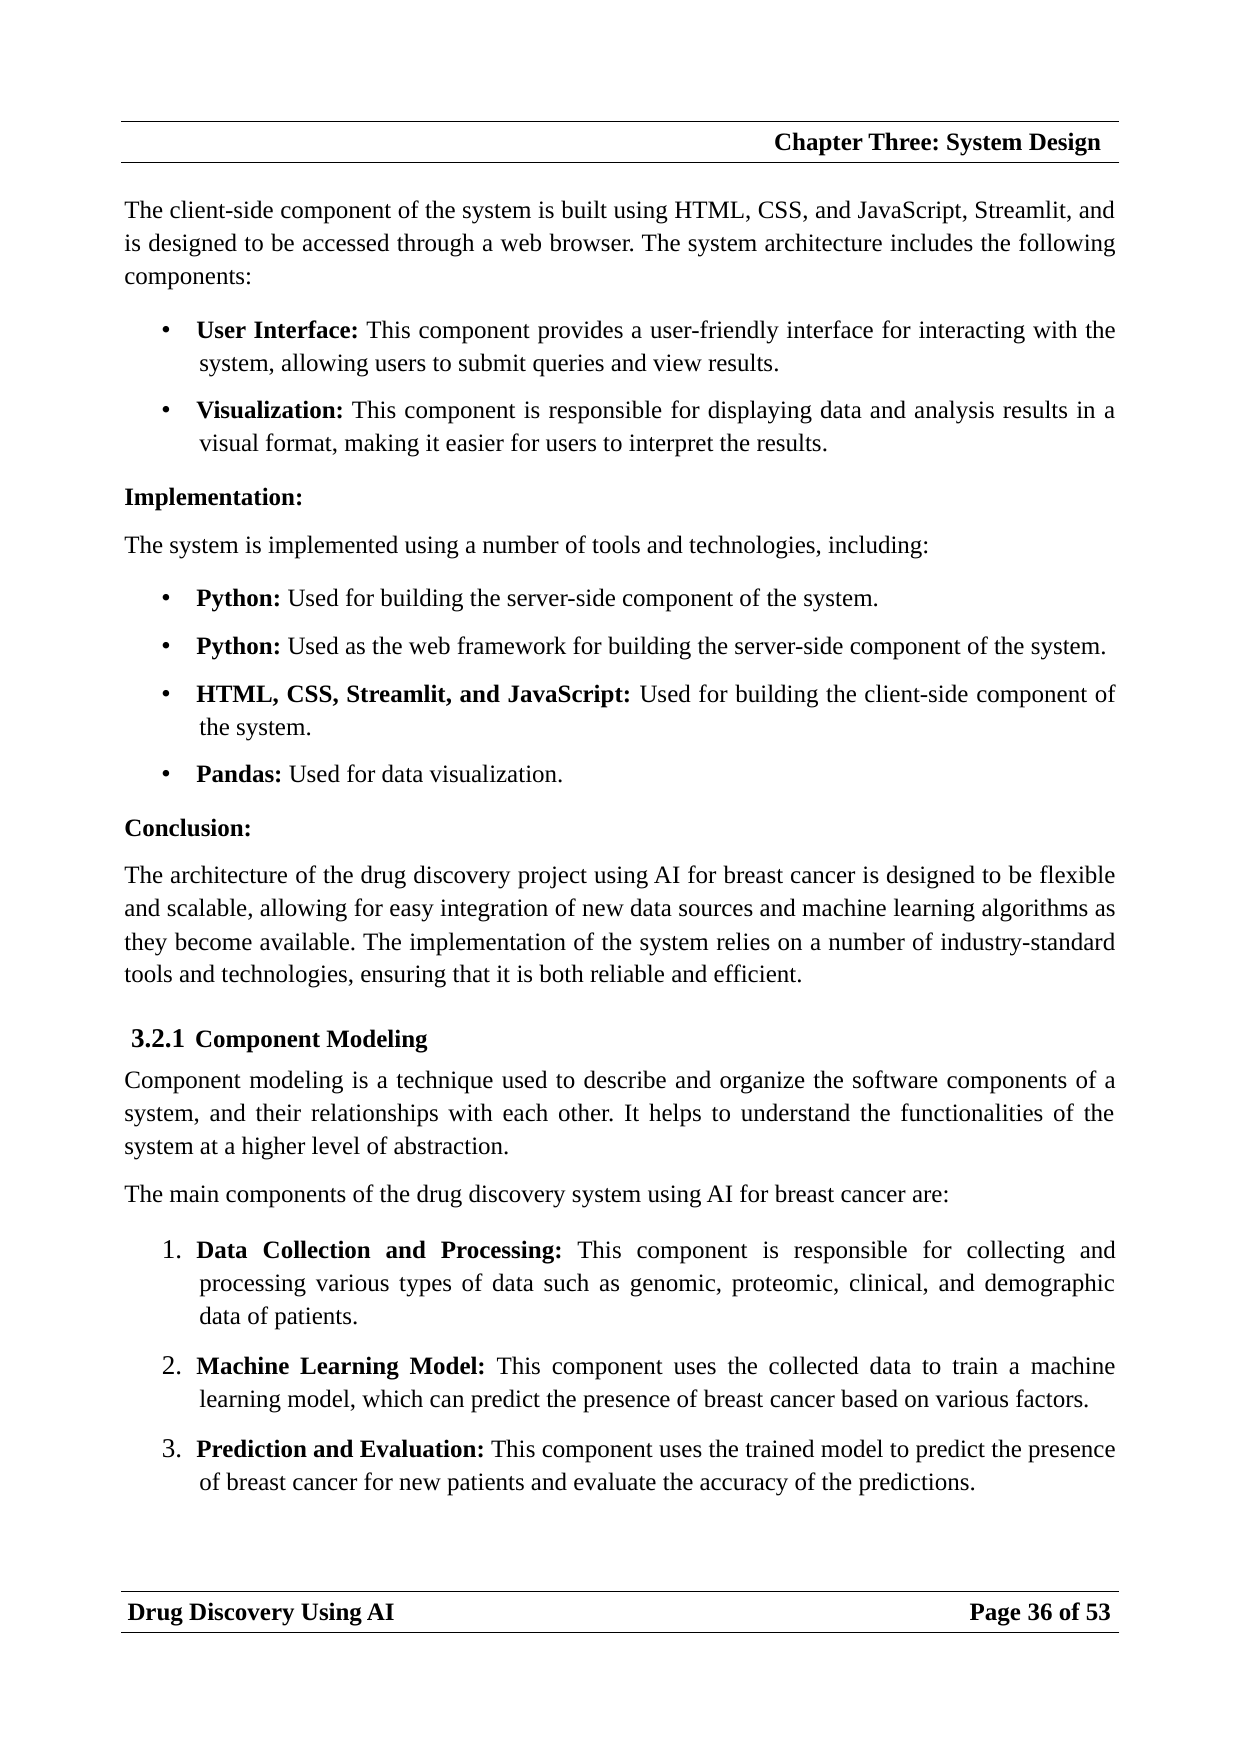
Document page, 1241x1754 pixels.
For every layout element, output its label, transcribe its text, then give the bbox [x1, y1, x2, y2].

list Pandas: Used for data visualization. [159, 756, 1119, 791]
text Conclusion: [121, 810, 1119, 842]
list HTML, CSS, Streamlit, and JavaScript: Used for building the client-side component of the system. [159, 676, 1119, 740]
list Python: Used for building the server-side component of the system. [159, 580, 1119, 612]
subtitle Component Modeling [121, 1019, 1119, 1053]
list Machine Learning Model: This component uses the collected data to train a machine learning model, which can predict the presence of breast cancer based on various factors. [159, 1346, 1119, 1413]
list Data Collection and Processing: This component is responsible for collecting and processing various types of data such as genomic, proteomic, clinical, and demographic data of patients. [159, 1230, 1119, 1330]
list Prediction and Evaluation: This component uses the trained model to predict the presence of breast cancer for new patients and evaluate the accuracy of the predictions. [159, 1429, 1119, 1499]
text The architecture of the drug discovery project using AI for breast cancer is designed to be flexible and scalable, allowing for easy integration of new data sources and machine learning algorithms as they become available. The implementation of the system relies on a number of industry-standard tools and technologies, ensuring that it is both reliable and efficient. [121, 857, 1119, 988]
text The client-side component of the system is built using HTML, CSS, and JavaScript, Streamlit, and is designed to be accessed through a web browser. The system architecture includes the following components: [121, 192, 1119, 293]
text Implementation: [121, 479, 1119, 511]
text The main components of the drug discovery system using AI for breast cancer are: [121, 1176, 1119, 1211]
list User Interface: This component provides a user-friendly interface for interacting with the system, allowing users to submit queries and view results. [159, 312, 1119, 377]
text Component modeling is a technique used to describe and organize the software components of a system, and their relationships with each other. It helps to understand the functionalities of the system at a higher level of abstraction. [121, 1062, 1119, 1160]
text The system is implemented using a number of tools and technologies, including: [121, 527, 1119, 562]
list Visualization: This component is responsible for displaying data and analysis results in a visual format, making it easier for users to interpret the results. [159, 392, 1119, 460]
list Python: Used as the web framework for building the server-side component of the system. [159, 628, 1119, 660]
